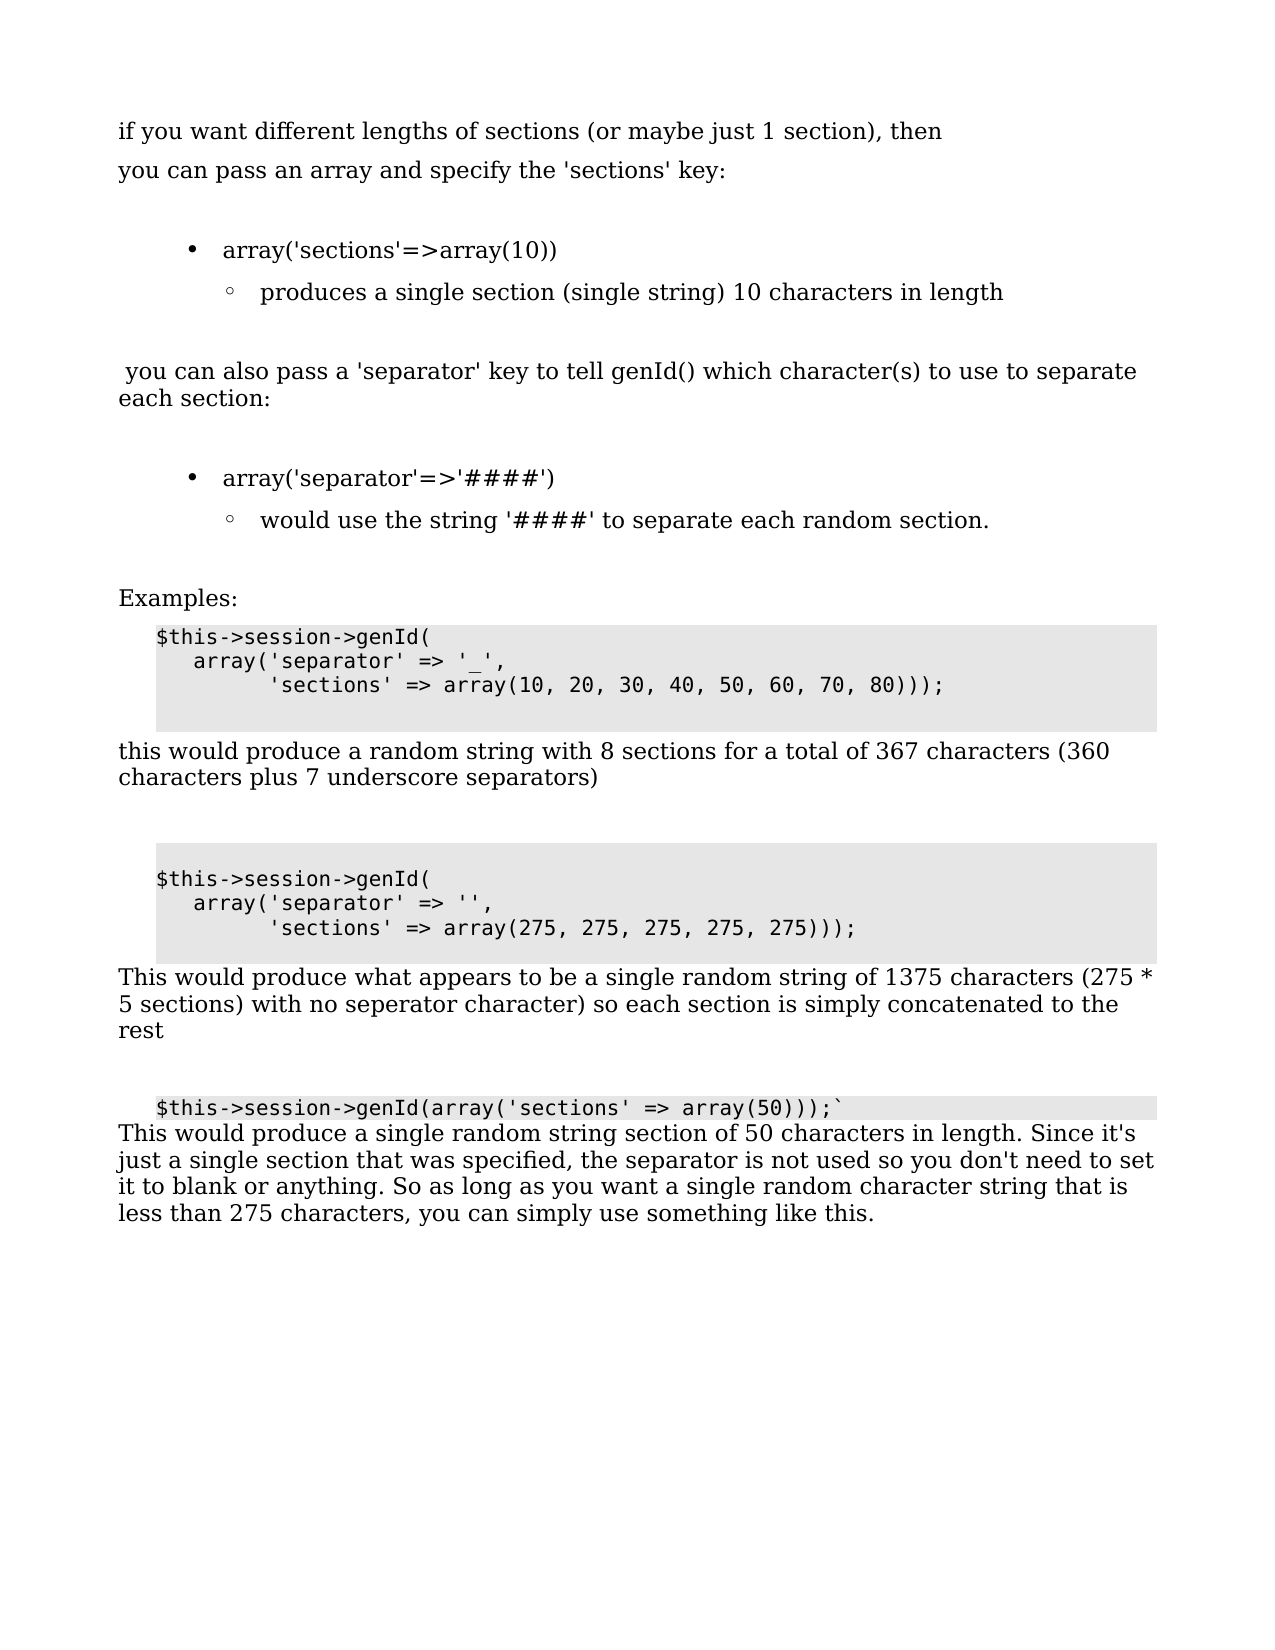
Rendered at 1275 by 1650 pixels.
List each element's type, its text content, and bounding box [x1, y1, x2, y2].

text array('separator' => '_', [156, 649, 1157, 673]
list array('sections'=>array(10)) [185, 236, 1157, 265]
text this would produce a random string with 8 sections for a total of 367 characters (360 characters plus 7 underscore separators) [118, 738, 1157, 791]
text you can also pass a 'separator' key to tell genId() which character(s) to use to separate each section: [118, 358, 1157, 411]
text This would produce what appears to be a single random string of 1375 characters (275 * 5 sections) with no seperator character) so each section is simply concatenated to the rest [118, 964, 1157, 1044]
text $this->session->genId(array('sections' => array(50)));` [156, 1096, 1157, 1120]
list would use the string '####' to separate each random section. [222, 505, 1157, 534]
text This would produce a single random string section of 50 characters in length. Since it's just a single section that was specified, the separator is not used so you don't need to set it to blank or anything. So as long as you want a single random character string that is less than 275 characters, you can simply use something like this. [118, 1120, 1157, 1227]
list produces a single section (single string) 10 characters in length [222, 277, 1157, 306]
text array('separator' => '', [156, 891, 1157, 916]
text $this->session->genId( [156, 867, 1157, 891]
text $this->session->genId( [156, 625, 1157, 649]
text 'sections' => array(10, 20, 30, 40, 50, 60, 70, 80))); [156, 673, 1157, 698]
list array('separator'=>'####') [185, 463, 1157, 492]
text Examples: [118, 586, 1157, 612]
text 'sections' => array(275, 275, 275, 275, 275))); [156, 916, 1157, 940]
text you can pass an array and specify the 'sections' key: [118, 157, 1157, 184]
text if you want different lengths of sections (or maybe just 1 section), then [118, 118, 1157, 145]
